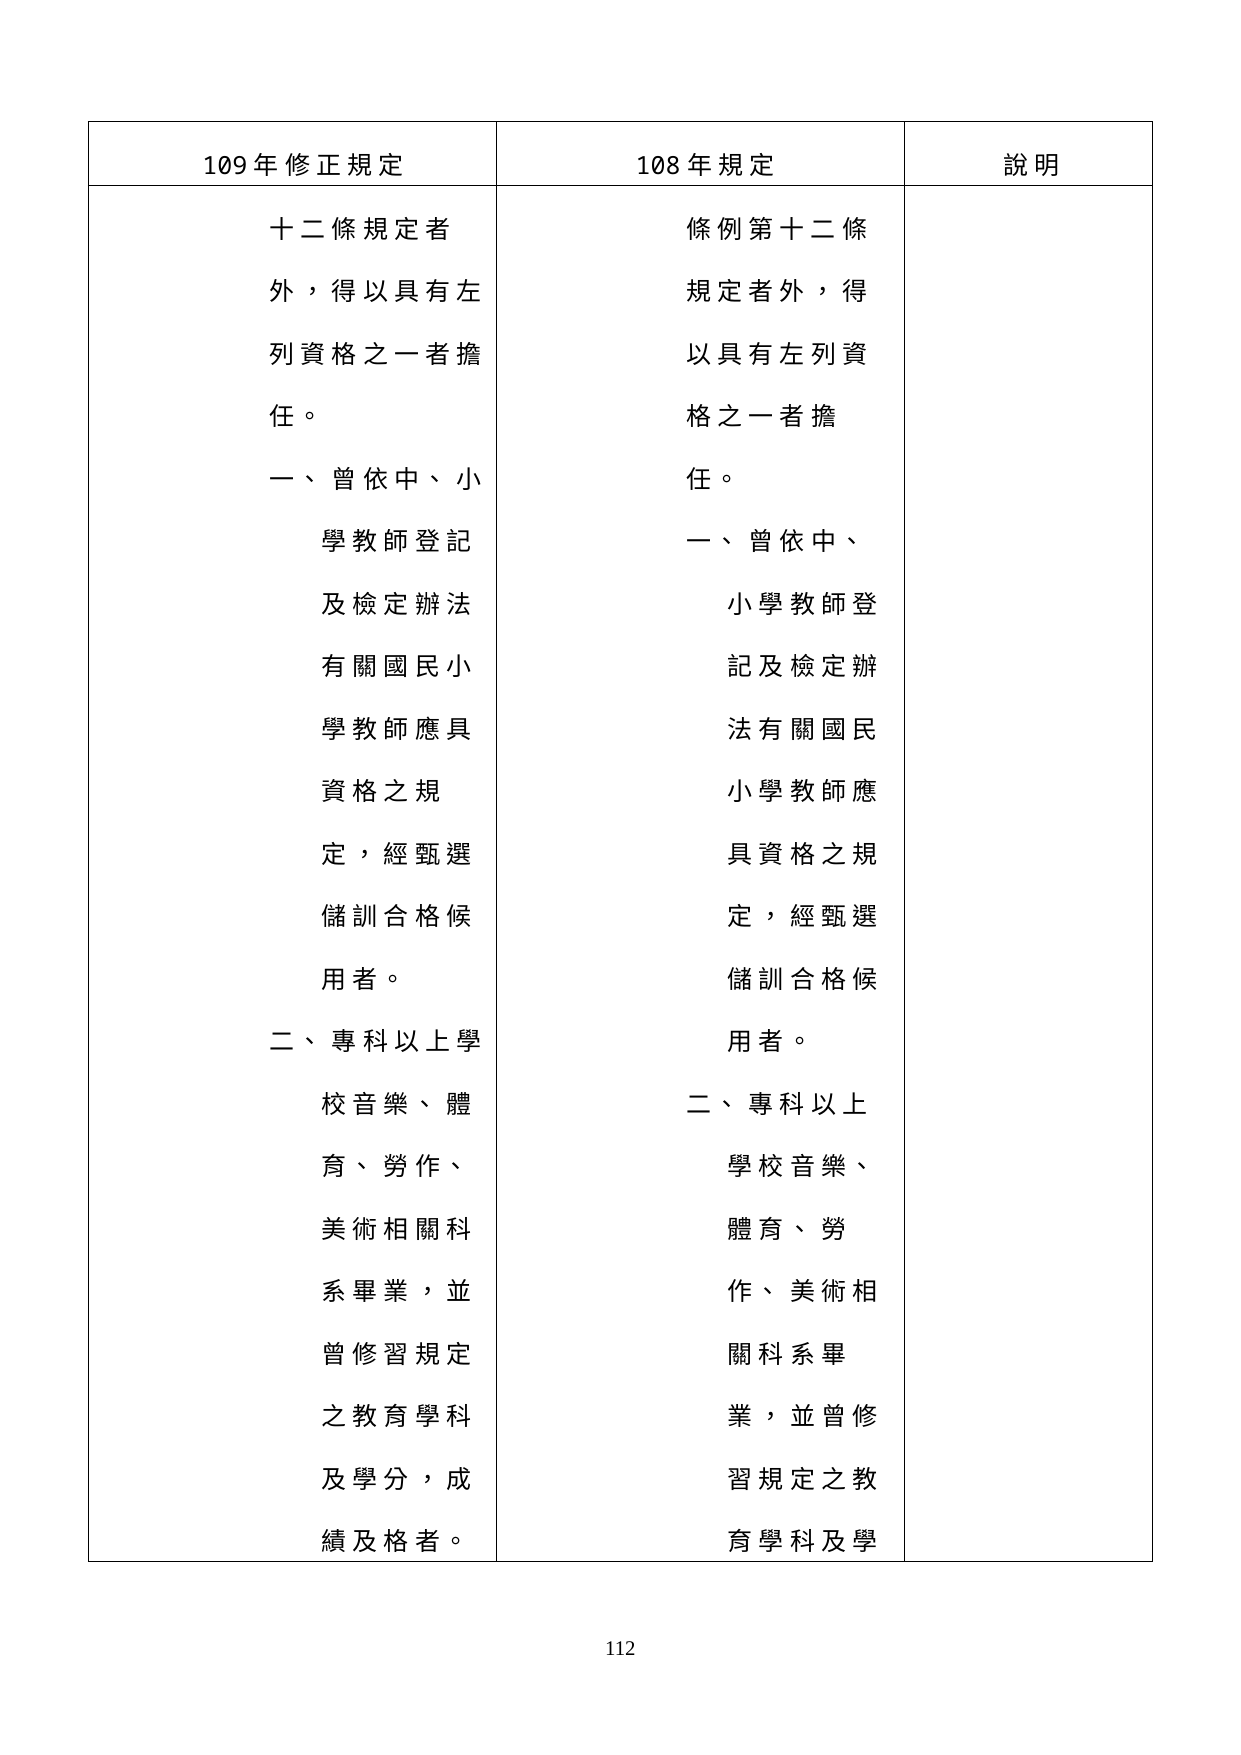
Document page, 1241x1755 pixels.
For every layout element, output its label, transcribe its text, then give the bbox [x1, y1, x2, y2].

table_cell [905, 186, 1152, 1561]
table_header 108年規定 [497, 122, 904, 185]
table_cell 條例第十二條規定者外，得以具有左列資格之一者擔任。 一、曾依中、小學教師登記及檢定辦法有關國民小學教師應具資格之規定，經甄選儲訓合格候用者。 二、專科以上學校音樂、體育、勞作、美術相關科系畢業，並曾修習規定之教育學科及學 [497, 186, 904, 1561]
table_cell 十二條規定者外，得以具有左列資格之一者擔任。 一、曾依中、小學教師登記及檢定辦法有關國民小學教師應具資格之規定，經甄選儲訓合格候用者。 二、專科以上學校音樂、體育、勞作、美術相關科系畢業，並曾修習規定之教育學科及學分，成績及格者。 [89, 186, 496, 1561]
table_header 說明 [905, 122, 1152, 185]
table_header 109年修正規定 [89, 122, 496, 185]
